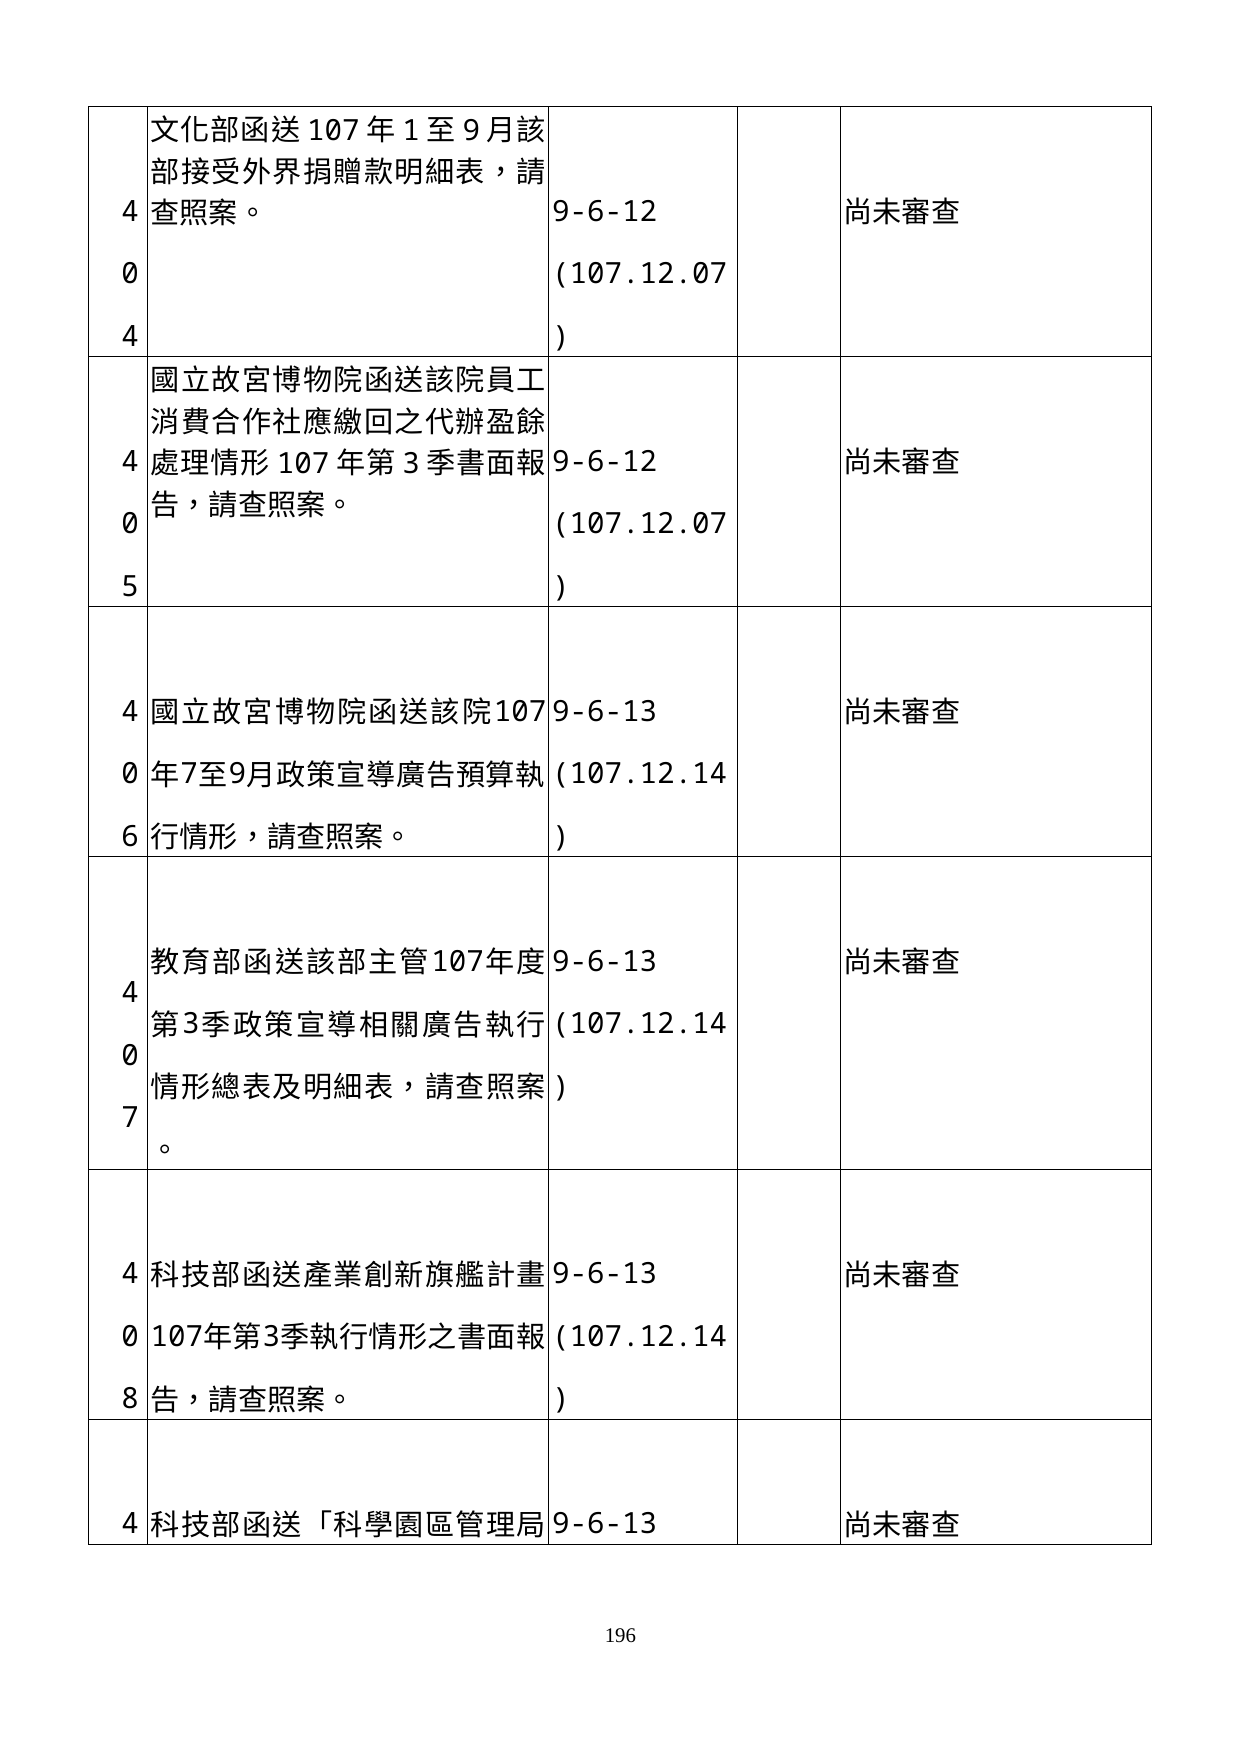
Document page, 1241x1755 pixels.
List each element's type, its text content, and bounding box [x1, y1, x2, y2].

table_cell 尚未審查 [841, 607, 1151, 856]
table_cell 9-6-13 (107.12.14) [549, 857, 737, 1168]
table_cell [89, 607, 147, 856]
table_cell [89, 1170, 147, 1418]
table_cell 尚未審查 [841, 857, 1151, 1168]
table_cell 尚未審查 [841, 1420, 1151, 1543]
table_cell 科技部函送「科學園區管理局 [148, 1420, 548, 1543]
table_cell [738, 607, 840, 856]
table_cell 9-6-12 (107.12.07) [549, 357, 737, 606]
table_cell 9-6-13 [549, 1420, 737, 1543]
table_cell 9-6-13 (107.12.14) [549, 1170, 737, 1418]
table_cell [738, 1170, 840, 1418]
table_cell [89, 357, 147, 606]
table_cell [89, 107, 147, 356]
table_cell 國立故宮博物院函送該院107年7至9月政策宣導廣告預算執行情形，請查照案。 [148, 607, 548, 856]
table_cell 9-6-12 (107.12.07) [549, 107, 737, 356]
table_cell 9-6-13 (107.12.14) [549, 607, 737, 856]
table_cell [738, 857, 840, 1168]
table_cell 科技部函送產業創新旗艦計畫107年第3季執行情形之書面報告，請查照案。 [148, 1170, 548, 1418]
table_cell [738, 357, 840, 606]
table_cell 尚未審查 [841, 1170, 1151, 1418]
table_cell 尚未審查 [841, 357, 1151, 606]
table_cell [89, 1420, 147, 1543]
table_cell [738, 107, 840, 356]
table_cell 教育部函送該部主管107年度第3季政策宣導相關廣告執行情形總表及明細表，請查照案。 [148, 857, 548, 1168]
table_cell 文化部函送107年1至9月該部接受外界捐贈款明細表，請查照案。 [148, 107, 548, 356]
table_cell 尚未審查 [841, 107, 1151, 356]
table_cell [738, 1420, 840, 1543]
table_cell [89, 857, 147, 1168]
table_cell 國立故宮博物院函送該院員工消費合作社應繳回之代辦盈餘處理情形107年第3季書面報告，請查照案。 [148, 357, 548, 606]
